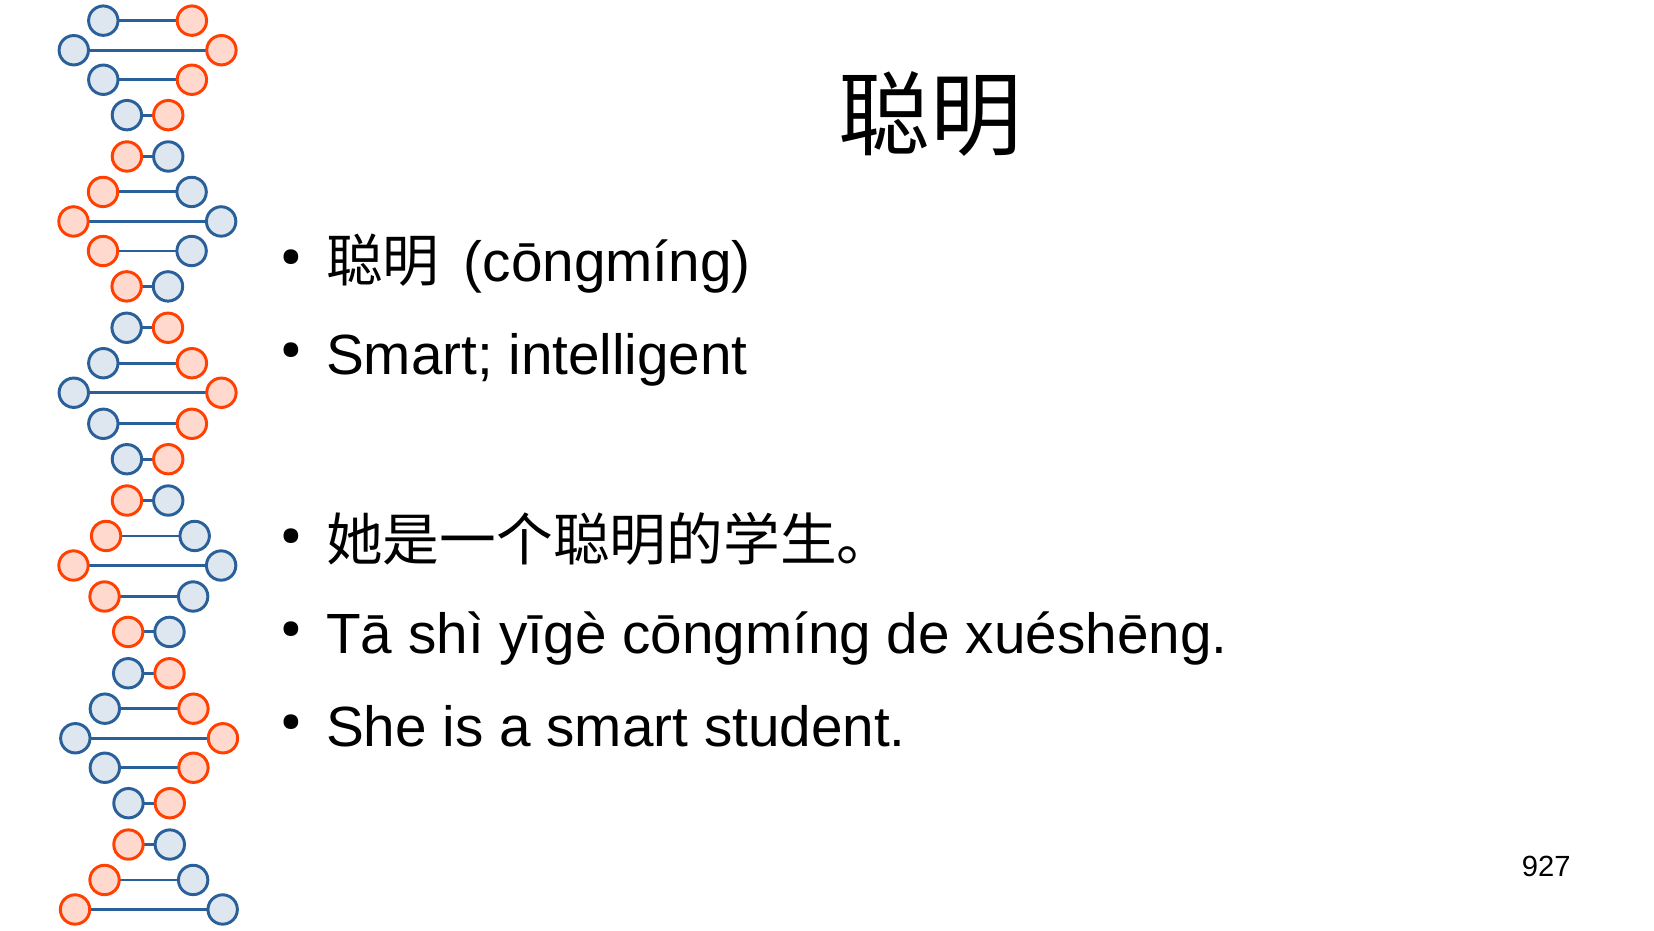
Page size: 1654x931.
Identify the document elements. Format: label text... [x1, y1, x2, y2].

list 聪明 (cōngmíng) Smart; intelligent 她是一个聪明的学生。 Tā shì yīgè cōngmíng de xuéshēng. She is a smart student. [265, 224, 1595, 764]
title 聪明 [265, 35, 1595, 189]
